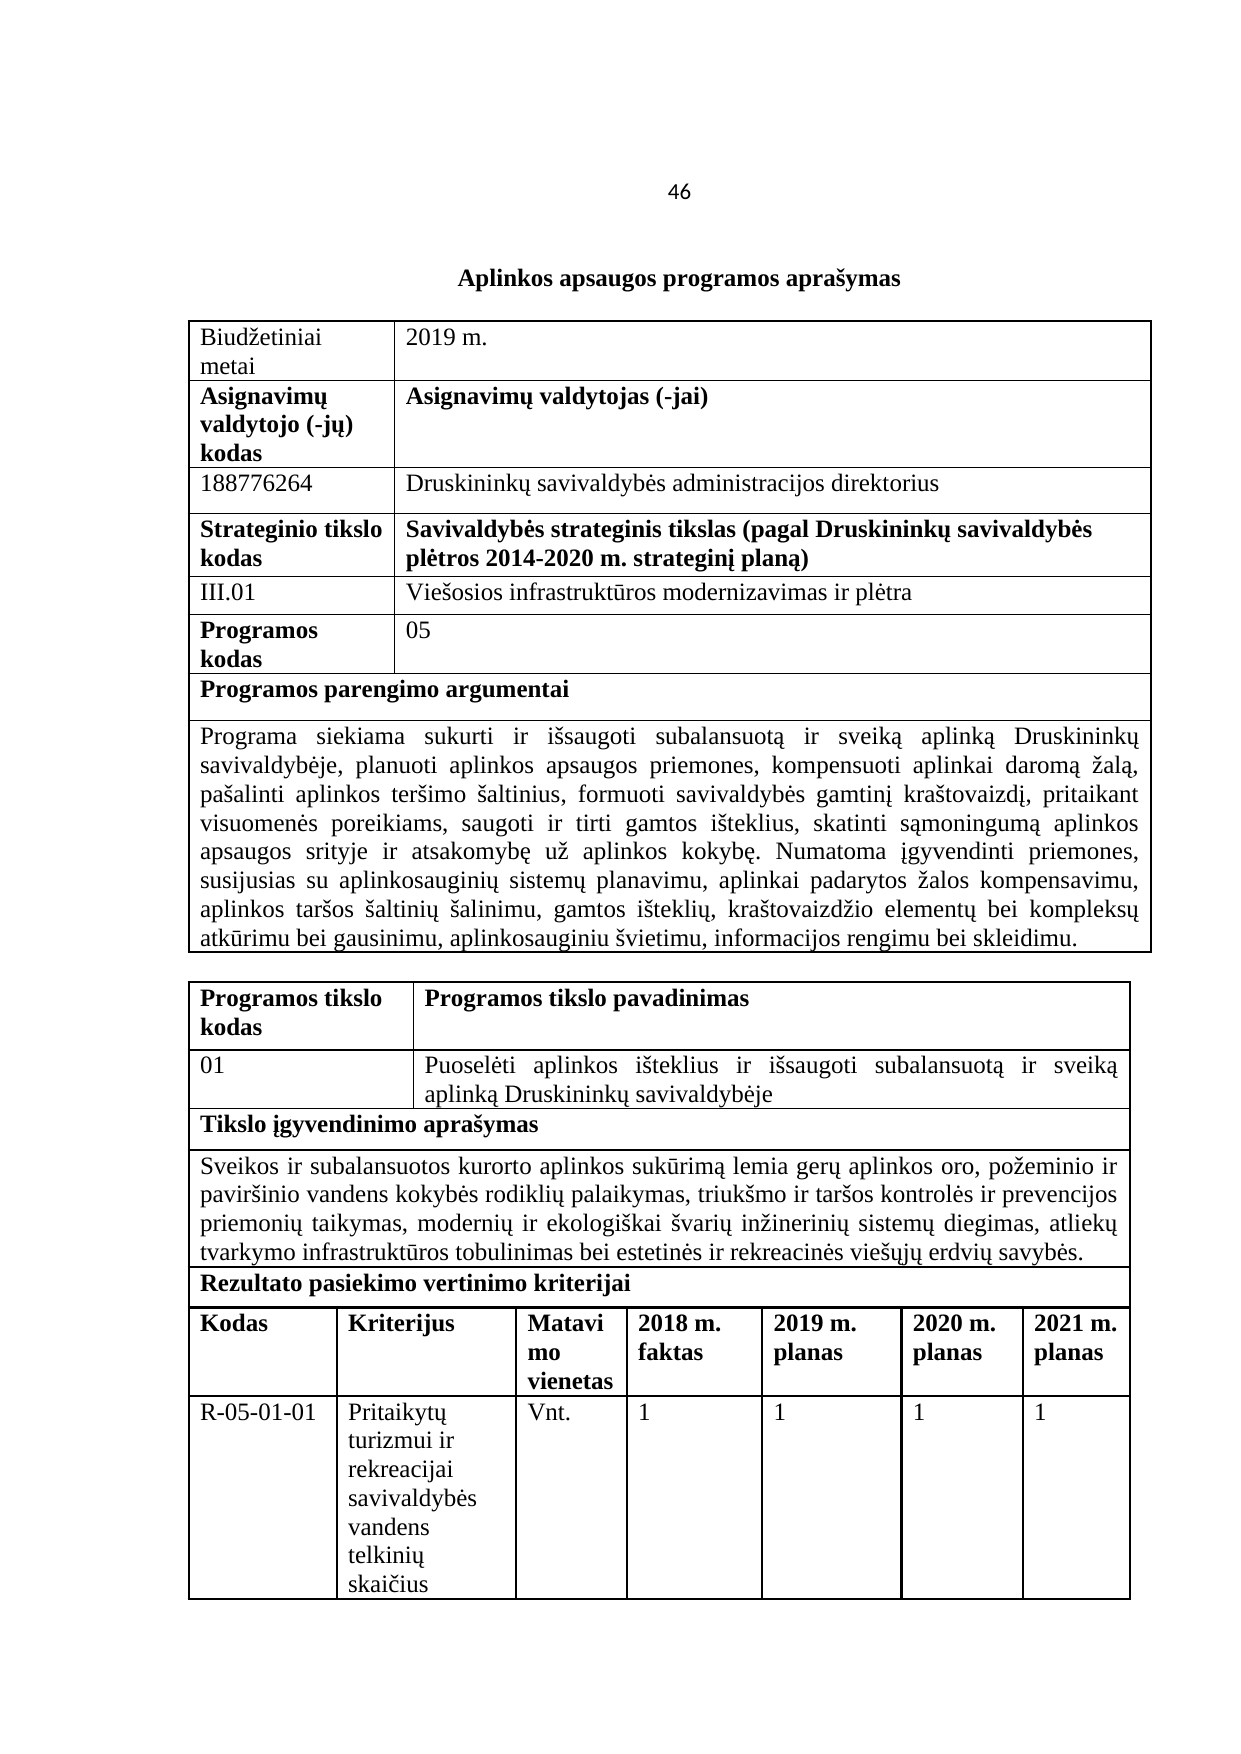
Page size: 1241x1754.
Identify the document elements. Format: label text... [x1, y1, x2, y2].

table_cell [1131, 1395, 1158, 1598]
table_header [1211, 981, 1237, 1048]
table_cell Asignavimų valdytojo (-jų) kodas [190, 381, 394, 467]
table_cell Puoselėti aplinkos išteklius ir išsaugoti subalansuotą ir sveiką aplinką Druskininkų savivaldybėje [414, 1051, 1129, 1108]
table_cell Tikslo įgyvendinimo aprašymas [190, 1109, 1129, 1149]
table_cell [1185, 1266, 1211, 1306]
table_cell [1159, 1149, 1185, 1266]
table_header Programos tikslo pavadinimas [414, 983, 1129, 1048]
table_cell [1185, 1049, 1211, 1108]
table_cell Programos kodas [190, 615, 394, 673]
table_cell 2020 m. planas [903, 1309, 1022, 1395]
table_cell [1159, 1049, 1185, 1108]
table_header 2019 m. [395, 322, 1150, 380]
table_cell [1185, 1108, 1211, 1149]
table_cell [1185, 1149, 1211, 1266]
table_cell 2019 m. planas [763, 1309, 900, 1395]
text Aplinkos apsaugos programos aprašymas [177, 263, 1181, 291]
table_cell [1211, 1266, 1237, 1306]
table_cell [1131, 1049, 1158, 1108]
table_cell 1 [628, 1397, 761, 1598]
table_cell Sveikos ir subalansuotos kurorto aplinkos sukūrimą lemia gerų aplinkos oro, požeminio ir paviršinio vandens kokybės rodiklių palaikymas, triukšmo ir taršos kontrolės ir prevencijos priemonių taikymas, modernių ir ekologiškai švarių inžinerinių sistemų diegimas, atliekų tvarkymo infrastruktūros tobulinimas bei estetinės ir rekreacinės viešųjų erdvių savybės. [190, 1151, 1129, 1266]
table_cell [1159, 1266, 1185, 1306]
table_cell 188776264 [190, 468, 394, 513]
table_cell Programa siekiama sukurti ir išsaugoti subalansuotą ir sveiką aplinką Druskininkų savivaldybėje, planuoti aplinkos apsaugos priemones, kompensuoti aplinkai daromą žalą, pašalinti aplinkos teršimo šaltinius, formuoti savivaldybės gamtinį kraštovaizdį, pritaikant visuomenės poreikiams, saugoti ir tirti gamtos išteklius, skatinti sąmoningumą aplinkos apsaugos srityje ir atsakomybę už aplinkos kokybę. Numatoma įgyvendinti priemones, susijusias su aplinkosauginių sistemų planavimu, aplinkai padarytos žalos kompensavimu, aplinkos taršos šaltinių šalinimu, gamtos išteklių, kraštovaizdžio elementų bei kompleksų atkūrimu bei gausinimu, aplinkosauginiu švietimu, informacijos rengimu bei skleidimu. [190, 721, 1150, 951]
table_cell [1131, 1266, 1158, 1306]
table_cell Vnt. [517, 1397, 626, 1598]
table_cell [1159, 1306, 1185, 1395]
table_cell Kriterijus [338, 1309, 515, 1395]
table_cell III.01 [190, 577, 394, 614]
table_cell 05 [395, 615, 1150, 673]
table_cell Rezultato pasiekimo vertinimo kriterijai [190, 1268, 1129, 1306]
table_cell [1211, 1149, 1237, 1266]
table_header [1159, 981, 1185, 1048]
table_cell [1185, 1306, 1211, 1395]
table_cell R-05-01-01 [190, 1397, 336, 1598]
table_cell 2018 m. faktas [628, 1309, 761, 1395]
table_cell [1131, 1306, 1158, 1395]
table_cell 2021 m. planas [1024, 1309, 1129, 1395]
table_cell [1159, 1108, 1185, 1149]
table_cell Savivaldybės strateginis tikslas (pagal Druskininkų savivaldybės plėtros 2014-2020 m. strateginį planą) [395, 514, 1150, 576]
table_cell [1211, 1049, 1237, 1108]
table_cell [1185, 1395, 1211, 1598]
table_cell Matavimo vienetas [517, 1309, 626, 1395]
table_cell Druskininkų savivaldybės administracijos direktorius [395, 468, 1150, 513]
table_cell Kodas [190, 1309, 336, 1395]
table_cell [1159, 1395, 1185, 1598]
table_cell 01 [190, 1051, 413, 1108]
table_cell 1 [903, 1397, 1022, 1598]
table_cell [1211, 1306, 1237, 1395]
table_header [1185, 981, 1211, 1048]
table_cell Strateginio tikslo kodas [190, 514, 394, 576]
table_cell [1211, 1395, 1237, 1598]
table_cell Viešosios infrastruktūros modernizavimas ir plėtra [395, 577, 1150, 614]
table_cell [1131, 1108, 1158, 1149]
table_header [1131, 981, 1158, 1048]
table_cell 1 [1024, 1397, 1129, 1598]
table_cell Asignavimų valdytojas (-jai) [395, 381, 1150, 467]
table_cell [1211, 1108, 1237, 1149]
table_header Programos tikslo kodas [190, 983, 413, 1048]
table_cell [1131, 1149, 1158, 1266]
table_header Biudžetiniai metai [190, 322, 394, 380]
table_cell 1 [763, 1397, 900, 1598]
table_cell Programos parengimo argumentai [190, 674, 1150, 720]
table_cell Pritaikytų turizmui ir rekreacijai savivaldybės vandens telkinių skaičius [338, 1397, 515, 1598]
